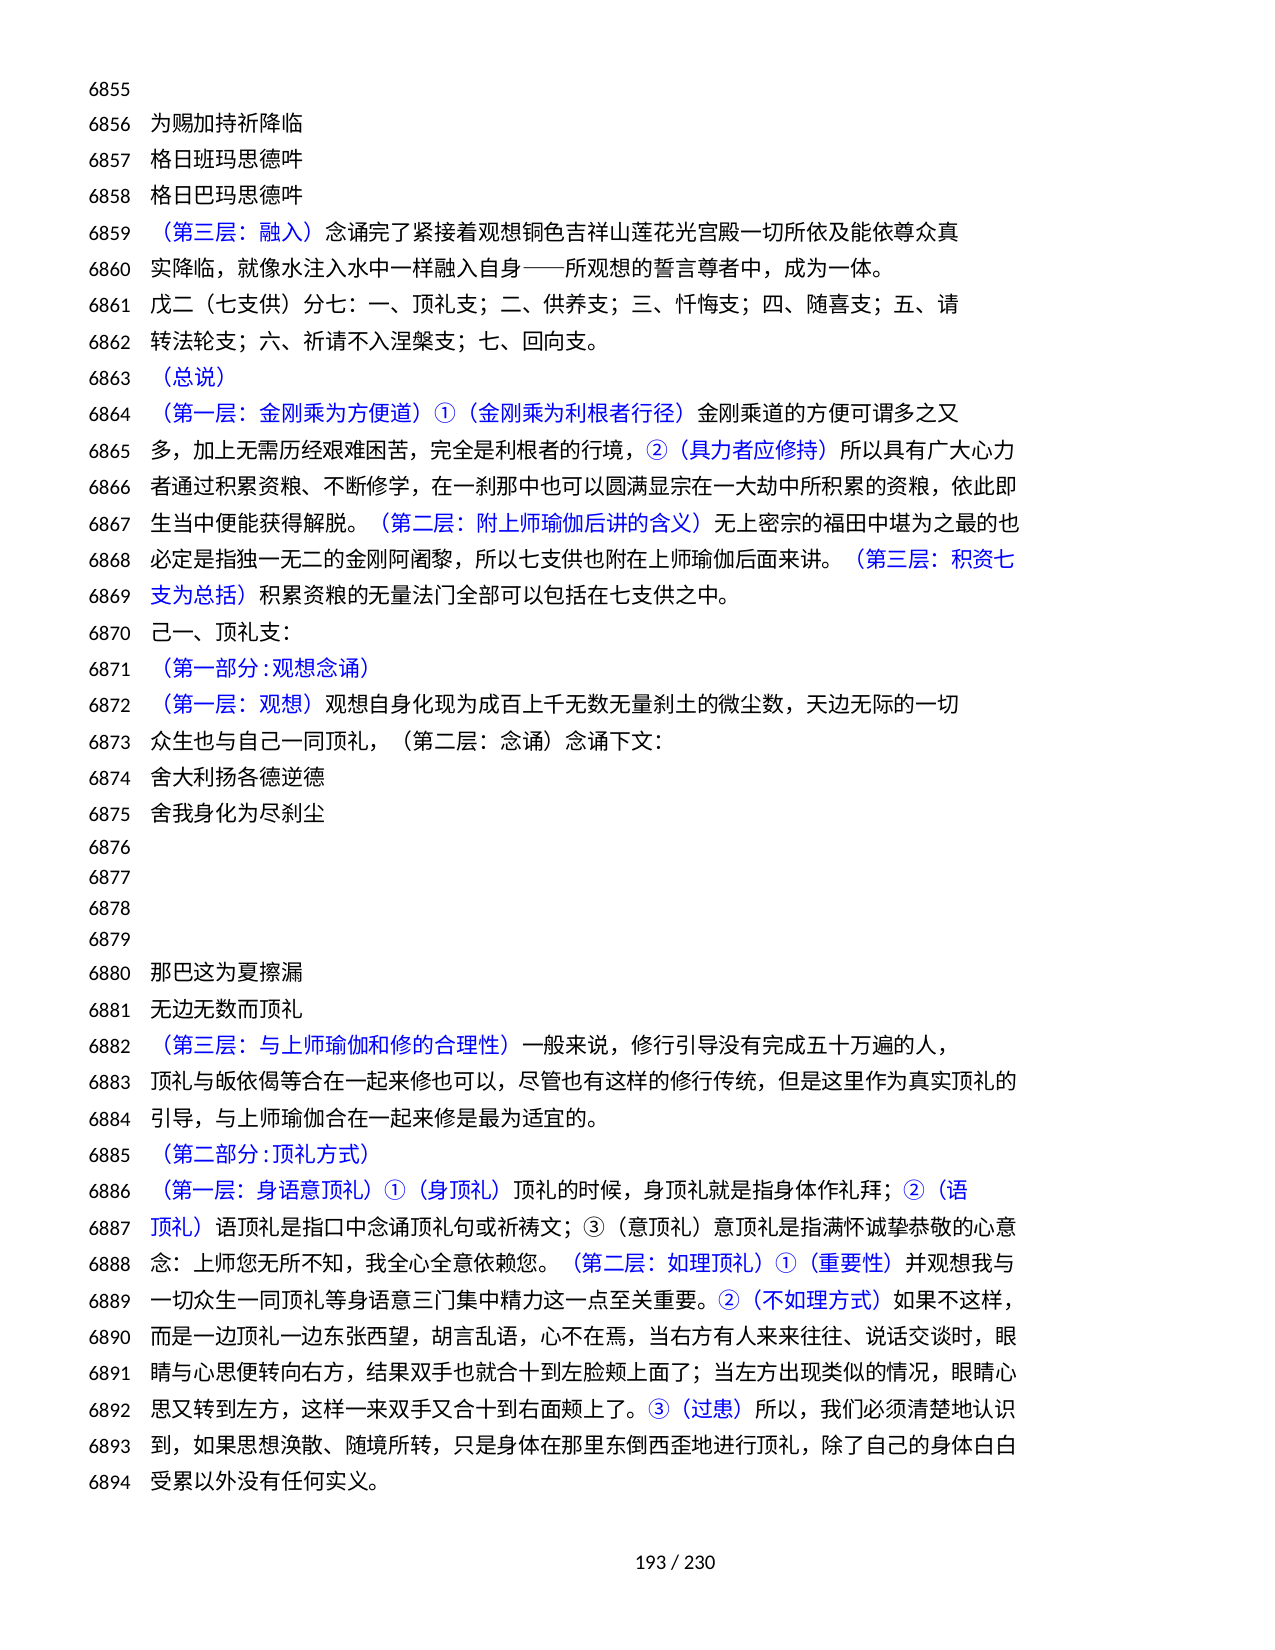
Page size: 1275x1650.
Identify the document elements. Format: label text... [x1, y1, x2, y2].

text （第一层：身语意顶礼）①（身顶礼）顶礼的时候，身顶礼就是指身体作礼拜；②（语 [150, 1173, 1200, 1205]
text 众生也与自己一同顶礼，（第二层：念诵）念诵下文： [150, 724, 1200, 755]
text （第二部分:顶礼方式） [150, 1137, 1200, 1169]
text 转法轮支；六、祈请不入涅槃支；七、回向支。 [150, 324, 1200, 355]
text 戊二（七支供）分七：一、顶礼支；二、供养支；三、忏悔支；四、随喜支；五、请 [150, 287, 1200, 319]
text 舍大利扬各德逆德 [150, 760, 1200, 792]
text （第三层：融入）念诵完了紧接着观想铜色吉祥山莲花光宫殿一切所依及能依尊众真 [150, 215, 1200, 246]
text 格日班玛思德吽 [150, 142, 1200, 174]
text 引导，与上师瑜伽合在一起来修是最为适宜的。 [150, 1101, 1200, 1132]
text （总说） [150, 360, 1200, 392]
text 顶礼）语顶礼是指口中念诵顶礼句或祈祷文；③（意顶礼）意顶礼是指满怀诚挚恭敬的心意 [150, 1210, 1200, 1242]
text 一切众生一同顶礼等身语意三门集中精力这一点至关重要。②（不如理方式）如果不这样， [150, 1283, 1200, 1314]
text 无边无数而顶礼 [150, 992, 1200, 1023]
text 必定是指独一无二的金刚阿阇黎，所以七支供也附在上师瑜伽后面来讲。（第三层：积资七 [150, 542, 1200, 573]
text 念：上师您无所不知，我全心全意依赖您。（第二层：如理顶礼）①（重要性）并观想我与 [150, 1246, 1200, 1278]
text 思又转到左方，这样一来双手又合十到右面颊上了。③（过患）所以，我们必须清楚地认识 [150, 1392, 1200, 1423]
text 为赐加持祈降临 [150, 106, 1200, 137]
text （第三层：与上师瑜伽和修的合理性）一般来说，修行引导没有完成五十万遍的人， [150, 1028, 1200, 1060]
text （第一层：金刚乘为方便道）①（金刚乘为利根者行径）金刚乘道的方便可谓多之又 [150, 396, 1200, 428]
text 受累以外没有任何实义。 [150, 1464, 1200, 1496]
text （第一层：观想）观想自身化现为成百上千无数无量刹土的微尘数，天边无际的一切 [150, 687, 1200, 719]
text 而是一边顶礼一边东张西望，胡言乱语，心不在焉，当右方有人来来往往、说话交谈时，眼 [150, 1319, 1200, 1351]
text 那巴这为夏擦漏 [150, 955, 1200, 987]
text 顶礼与皈依偈等合在一起来修也可以，尽管也有这样的修行传统，但是这里作为真实顶礼的 [150, 1064, 1200, 1096]
text 支为总括）积累资粮的无量法门全部可以包括在七支供之中。 [150, 578, 1200, 610]
text 生当中便能获得解脱。（第二层：附上师瑜伽后讲的含义）无上密宗的福田中堪为之最的也 [150, 506, 1200, 537]
text 格日巴玛思德吽 [150, 178, 1200, 210]
text 者通过积累资粮、不断修学，在一刹那中也可以圆满显宗在一大劫中所积累的资粮，依此即 [150, 469, 1200, 501]
text 实降临，就像水注入水中一样融入自身——所观想的誓言尊者中，成为一体。 [150, 251, 1200, 283]
text 己一、顶礼支： [150, 614, 1200, 646]
text 到，如果思想涣散、随境所转，只是身体在那里东倒西歪地进行顶礼，除了自己的身体白白 [150, 1428, 1200, 1460]
text 舍我身化为尽刹尘 [150, 796, 1200, 828]
text 睛与心思便转向右方，结果双手也就合十到左脸颊上面了；当左方出现类似的情况，眼睛心 [150, 1355, 1200, 1387]
text 多，加上无需历经艰难困苦，完全是利根者的行境，②（具力者应修持）所以具有广大心力 [150, 433, 1200, 464]
text （第一部分:观想念诵） [150, 651, 1200, 683]
